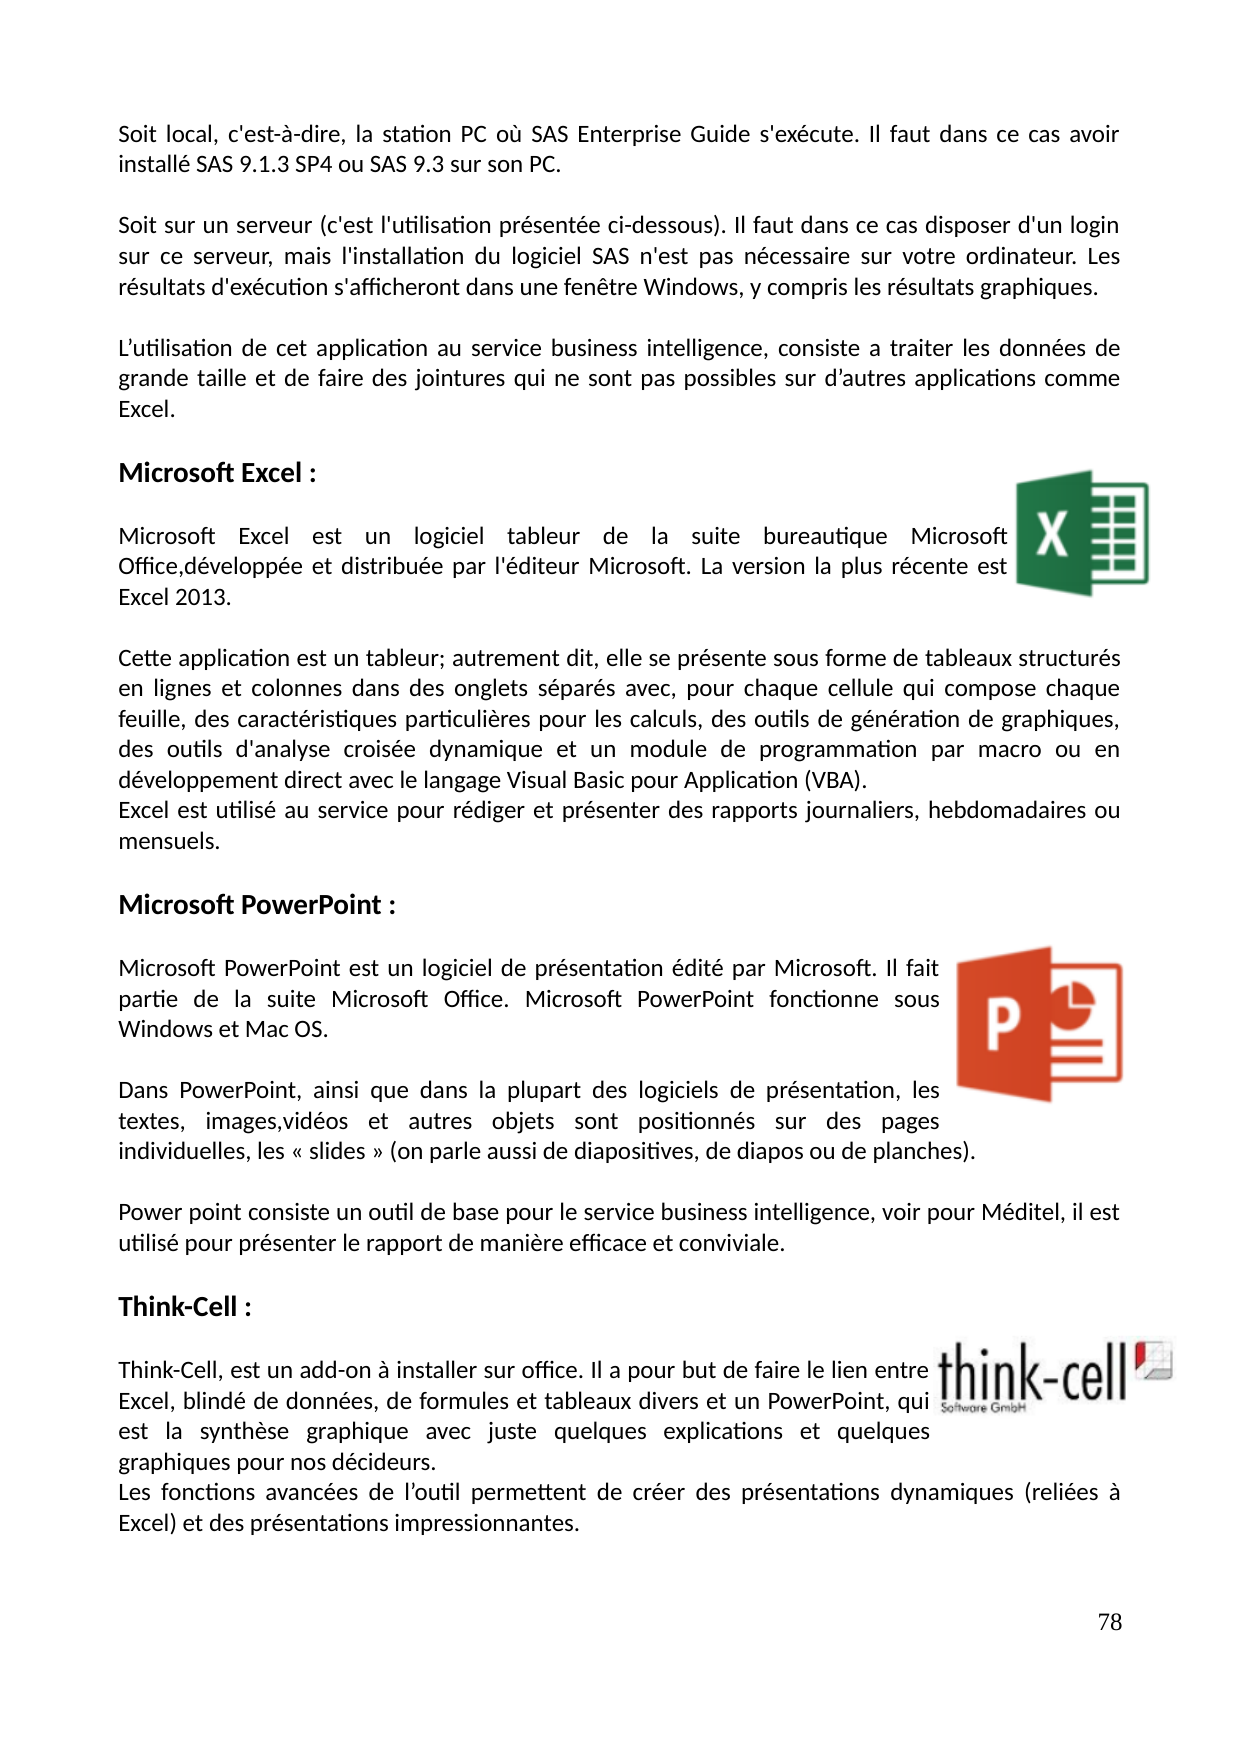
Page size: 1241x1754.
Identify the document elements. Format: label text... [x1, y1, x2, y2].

text Power point consiste un outil de base pour le service business intelligence, voir pour Méditel, il est utilisé pour présenter le rapport de manière efficace et conviviale. [118, 1197, 1122, 1258]
text Microsoft PowerPoint : [118, 886, 1122, 922]
text L’utilisation de cet application au service business intelligence, consiste a traiter les données de grande taille et de faire des jointures qui ne sont pas possibles sur d’autres applications comme Excel. [118, 332, 1122, 423]
text Think-Cell : [118, 1288, 1122, 1324]
text Soit sur un serveur (c'est l'utilisation présentée ci-dessous). Il faut dans ce cas disposer d'un login sur ce serveur, mais l'installation du logiciel SAS n'est pas nécessaire sur votre ordinateur. Les résultats d'exécution s'afficheront dans une fenêtre Windows, y compris les résultats graphiques. [118, 210, 1122, 301]
text Microsoft PowerPoint est un logiciel de présentation édité par Microsoft. Il fait partie de la suite Microsoft Office. Microsoft PowerPoint fonctionne sous Windows et Mac OS. [118, 952, 941, 1044]
text Excel est utilisé au service pour rédiger et présenter des rapports journaliers, hebdomadaires ou mensuels. [118, 795, 1122, 856]
text Microsoft Excel : [118, 454, 1122, 489]
text Cette application est un tableur; autrement dit, elle se présente sous forme de tableaux structurés en lignes et colonnes dans des onglets séparés avec, pour chaque cellule qui compose chaque feuille, des caractéristiques particulières pour les calculs, des outils de génération de graphiques, des outils d'analyse croisée dynamique et un module de programmation par macro ou en développement direct avec le langage Visual Basic pour Application (VBA). [118, 642, 1122, 795]
text Les fonctions avancées de l’outil permettent de créer des présentations dynamiques (reliées à Excel) et des présentations impressionnantes. [118, 1476, 1122, 1537]
picture [941, 931, 1149, 1116]
picture [931, 1326, 1179, 1432]
text Think-Cell, est un add-on à installer sur office. Il a pour but de faire le lien entre Excel, blindé de données, de formules et tableaux divers et un PowerPoint, qui est la synthèse graphique avec juste quelques explications et quelques graphiques pour nos décideurs. [118, 1354, 1122, 1476]
text Soit local, c'est-à-dire, la station PC où SAS Enterprise Guide s'exécute. Il faut dans ce cas avoir installé SAS 9.1.3 SP4 ou SAS 9.3 sur son PC. [118, 118, 1122, 179]
text Dans PowerPoint, ainsi que dans la plupart des logiciels de présentation, les textes, images,vidéos et autres objets sont positionnés sur des pages individuelles, les « slides » (on parle aussi de diapositives, de diapos ou de planches). [118, 1074, 1122, 1166]
picture [1009, 464, 1160, 604]
text Microsoft Excel est un logiciel tableur de la suite bureautique Microsoft Office,développée et distribuée par l'éditeur Microsoft. La version la plus récente est Excel 2013. [118, 520, 1122, 612]
